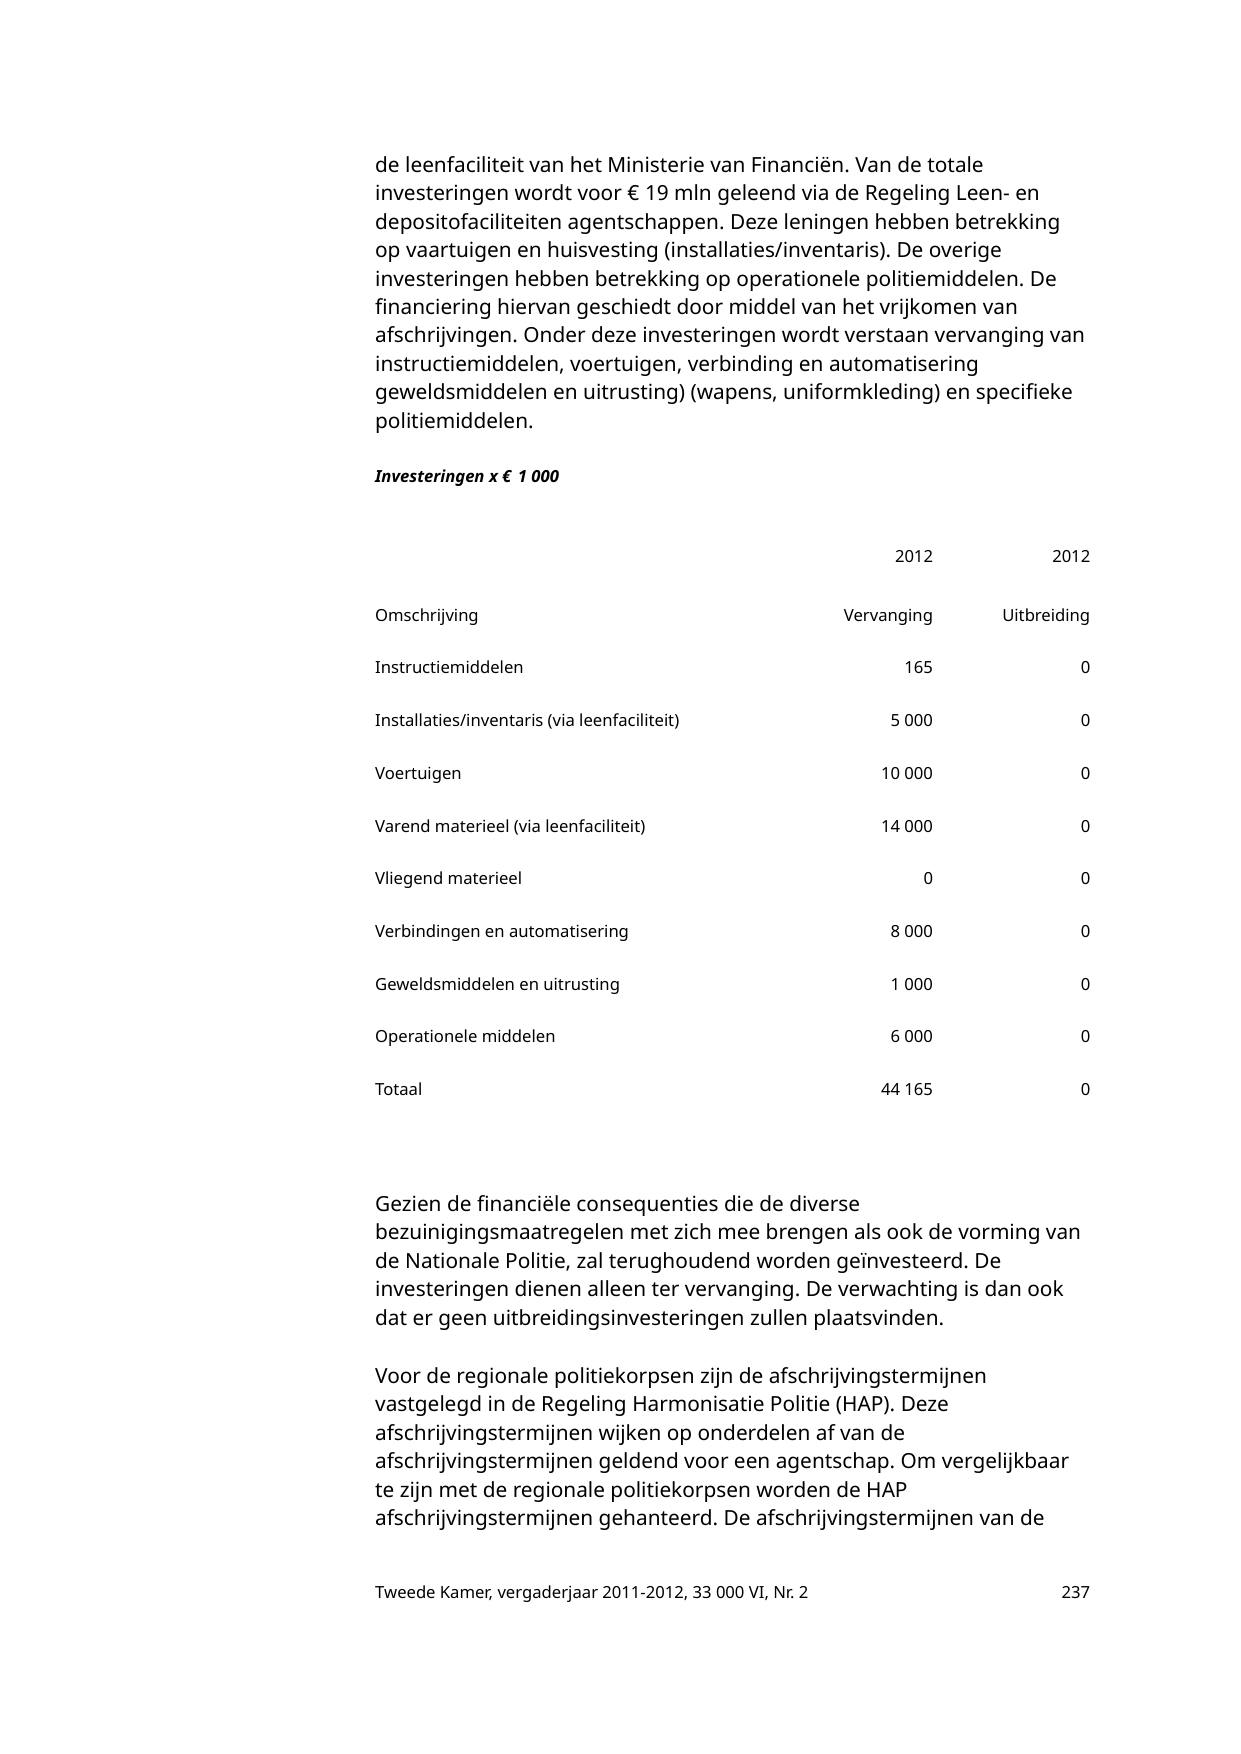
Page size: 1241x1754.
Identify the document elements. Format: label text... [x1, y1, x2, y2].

table_cell 0 [775, 867, 933, 920]
table_cell Omschrijving [375, 604, 775, 656]
table_cell 165 [775, 656, 933, 709]
table_cell Operationele middelen [375, 1025, 775, 1078]
table_cell 0 [933, 1078, 1090, 1131]
table_header 2012 [933, 545, 1090, 603]
table_cell 14 000 [775, 814, 933, 867]
text Investeringen x € 1 000 [375, 464, 1090, 487]
table_cell 0 [933, 867, 1090, 920]
table_cell 0 [933, 814, 1090, 867]
table_cell 0 [933, 920, 1090, 972]
table_cell 0 [933, 762, 1090, 814]
table_cell Vliegend materieel [375, 867, 775, 920]
table_cell 6 000 [775, 1025, 933, 1078]
table_cell 1 000 [775, 973, 933, 1025]
table_cell 8 000 [775, 920, 933, 972]
table_cell Voertuigen [375, 762, 775, 814]
text Gezien de financiële consequenties die de diverse bezuinigingsmaatregelen met zich mee brengen als ook de vorming van de Nationale Politie, zal terughoudend worden geïnvesteerd. De investeringen dienen alleen ter vervanging. De verwachting is dan ook dat er geen uitbreidingsinvesteringen zullen plaatsvinden. [375, 1189, 1090, 1331]
table_cell 10 000 [775, 762, 933, 814]
table_cell Uitbreiding [933, 604, 1090, 656]
table_cell 0 [933, 1025, 1090, 1078]
table_cell Totaal [375, 1078, 775, 1131]
table_cell Vervanging [775, 604, 933, 656]
table_cell 0 [933, 656, 1090, 709]
table_cell 5 000 [775, 709, 933, 762]
text de leenfaciliteit van het Ministerie van Financiën. Van de totale investeringen wordt voor € 19 mln geleend via de Regeling Leen- en depositofaciliteiten agentschappen. Deze leningen hebben betrekking op vaartuigen en huisvesting (installaties/inventaris). De overige investeringen hebben betrekking op operationele politiemiddelen. De financiering hiervan geschiedt door middel van het vrijkomen van afschrijvingen. Onder deze investeringen wordt verstaan vervanging van instructiemiddelen, voertuigen, verbinding en automatisering geweldsmiddelen en uitrusting) (wapens, uniformkleding) en specifieke politiemiddelen. [375, 150, 1090, 434]
table_header 2012 [775, 545, 933, 603]
table_cell 0 [933, 709, 1090, 762]
table_cell Instructiemiddelen [375, 656, 775, 709]
table_cell Installaties/inventaris (via leenfaciliteit) [375, 709, 775, 762]
table_cell 44 165 [775, 1078, 933, 1131]
table_cell Varend materieel (via leenfaciliteit) [375, 814, 775, 867]
table_header [375, 545, 775, 603]
table_cell Geweldsmiddelen en uitrusting [375, 973, 775, 1025]
table_cell 0 [933, 973, 1090, 1025]
table_cell Verbindingen en automatisering [375, 920, 775, 972]
text Voor de regionale politiekorpsen zijn de afschrijvingstermijnen vastgelegd in de Regeling Harmonisatie Politie (HAP). Deze afschrijvingstermijnen wijken op onderdelen af van de afschrijvingstermijnen geldend voor een agentschap. Om vergelijkbaar te zijn met de regionale politiekorpsen worden de HAP afschrijvingstermijnen gehanteerd. De afschrijvingstermijnen van de [375, 1361, 1090, 1532]
